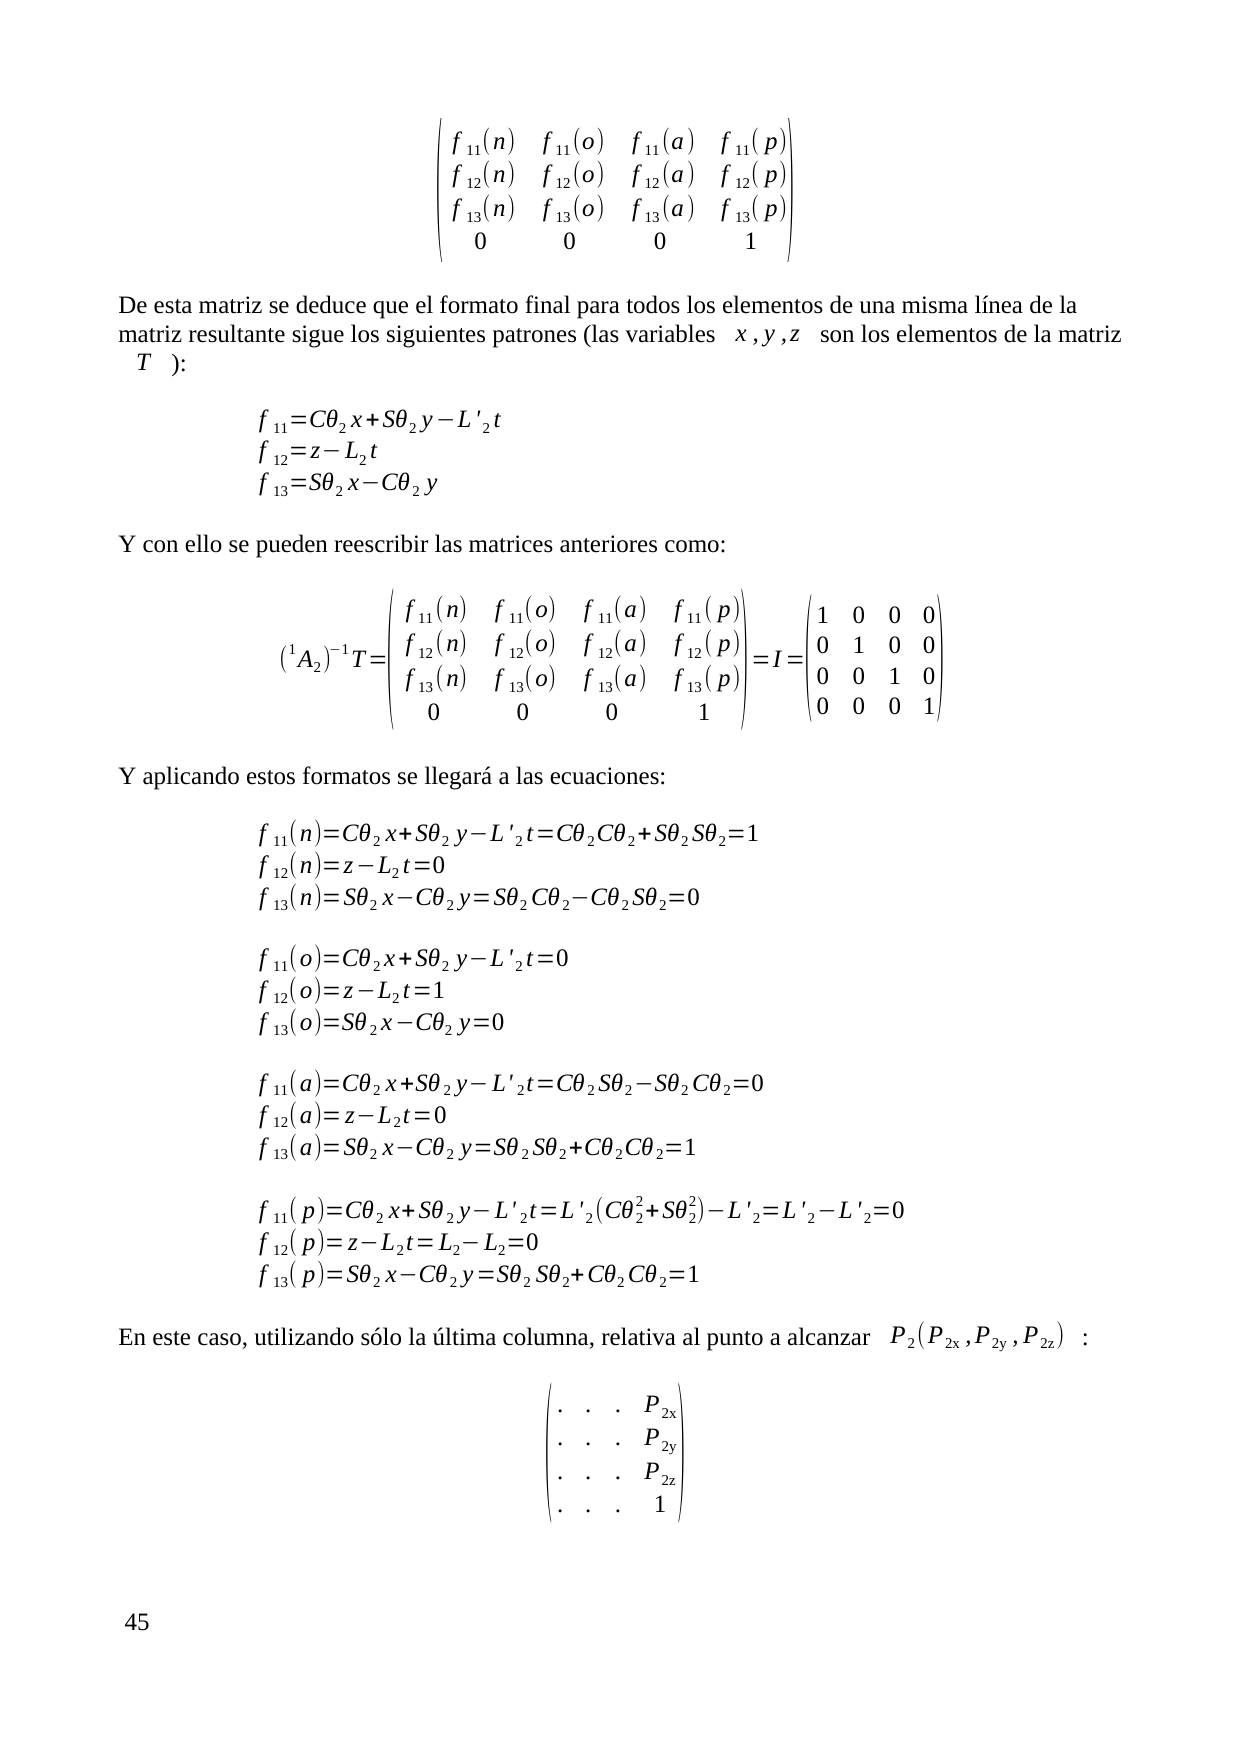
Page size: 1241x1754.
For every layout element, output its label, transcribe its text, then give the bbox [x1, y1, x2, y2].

text Y con ello se pueden reescribir las matrices anteriores como: [118, 529, 1122, 557]
text Y aplicando estos formatos se llegará a las ecuaciones: [118, 761, 1122, 789]
text En este caso, utilizando sólo la última columna, relativa al punto a alcanzar: [118, 1320, 1122, 1352]
text De esta matriz se deduce que el formato final para todos los elementos de una misma línea de la matriz resultante sigue los siguientes patrones (las variablesson los elementos de la matriz): [118, 291, 1122, 377]
